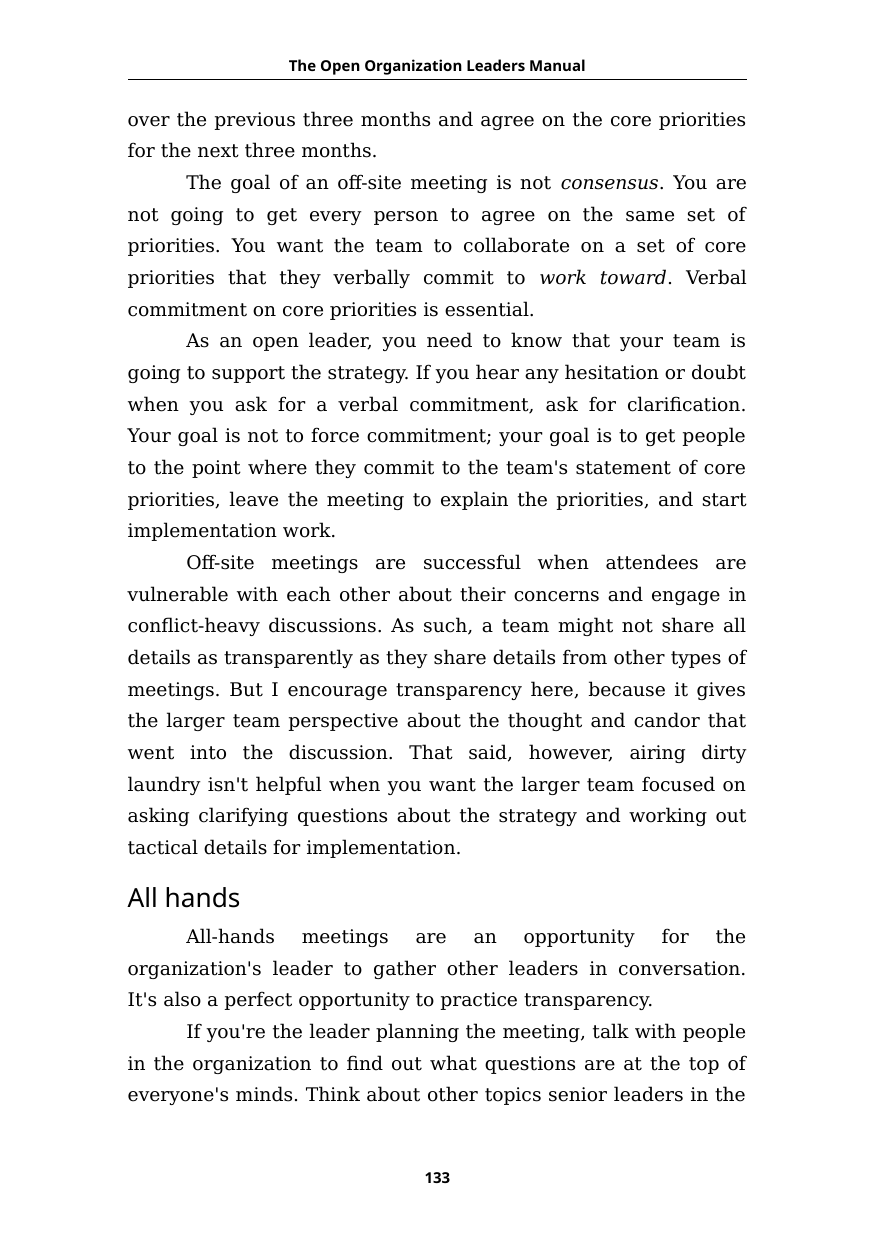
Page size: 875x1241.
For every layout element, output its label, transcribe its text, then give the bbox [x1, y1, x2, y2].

text over the previous three months and agree on the core priorities for the next three months. [127, 109, 747, 162]
text Off-site meetings are successful when attendees are vulnerable with each other about their concerns and engage in conflict-heavy discussions. As such, a team might not share all details as transparently as they share details from other types of meetings. But I encourage transparency here, because it gives the larger team perspective about the thought and candor that went into the discussion. That said, however, airing dirty laundry isn't helpful when you want the larger team focused on asking clarifying questions about the strategy and working out tactical details for implementation. [127, 552, 747, 859]
text If you're the leader planning the meeting, talk with people in the organization to find out what questions are at the top of everyone's minds. Think about other topics senior leaders in the [127, 1021, 747, 1106]
text All-hands meetings are an opportunity for the organization's leader to gather other leaders in conversation. It's also a perfect opportunity to practice transparency. [127, 926, 747, 1011]
text The goal of an off-site meeting is not consensus. You are not going to get every person to agree on the same set of priorities. You want the team to collaborate on a set of core priorities that they verbally commit to work toward. Verbal commitment on core priorities is essential. [127, 172, 747, 321]
subtitle All hands [127, 883, 747, 914]
text As an open leader, you need to know that your team is going to support the strategy. If you hear any hesitation or doubt when you ask for a verbal commitment, ask for clarification. Your goal is not to force commitment; your goal is to get people to the point where they commit to the team's statement of core priorities, leave the meeting to explain the priorities, and start implementation work. [127, 330, 747, 542]
